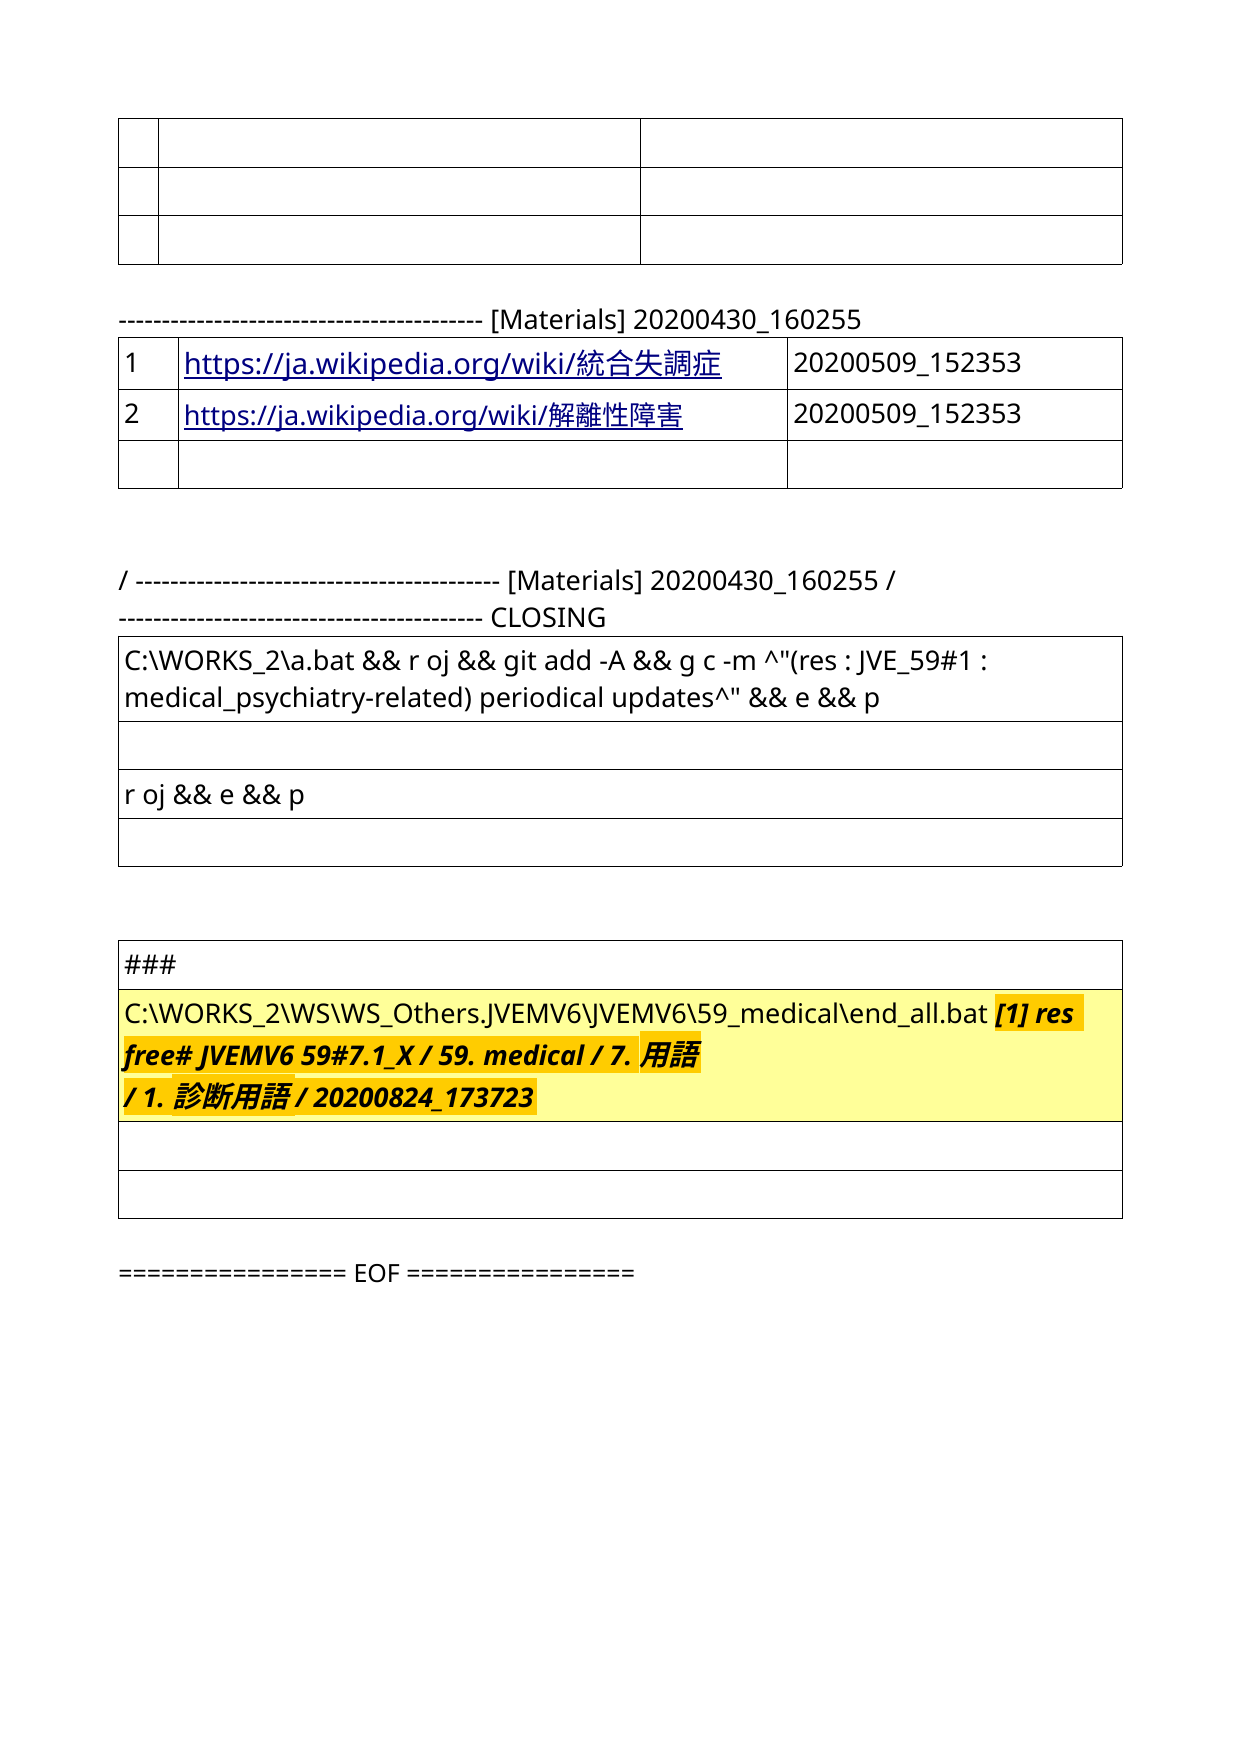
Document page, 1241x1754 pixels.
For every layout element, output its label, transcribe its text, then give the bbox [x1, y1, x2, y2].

table_header [159, 119, 640, 167]
table_cell [119, 168, 158, 215]
table_header [641, 119, 1122, 167]
table_cell C:\WORKS_2\WS\WS_Others.JVEMV6\JVEMV6\59_medical\end_all.bat [1] res free# JVEMV6 59#7.1_X / 59. medical / 7. 用語 / 1. 診断用語 / 20200824_173723 [119, 990, 1122, 1121]
table_cell [179, 441, 787, 488]
table_cell [119, 722, 1122, 769]
table_header C:\WORKS_2\a.bat && r oj && git add -A && g c -m ^"(res : JVE_59#1 : medical_psychiatry-related) periodical updates^" && e && p [119, 637, 1122, 721]
table_header 1 [119, 338, 178, 388]
text ------------------------------------------ CLOSING [118, 599, 1122, 636]
table_cell [641, 168, 1122, 215]
table_cell [159, 216, 640, 263]
table_cell [641, 216, 1122, 263]
table_cell [119, 1122, 1122, 1170]
table_cell https://ja.wikipedia.org/wiki/解離性障害 [179, 390, 787, 439]
text / ------------------------------------------ [Materials] 20200430_160255 / [118, 562, 1122, 599]
text ================ EOF ================ [118, 1255, 1122, 1289]
table_header 20200509_152353 [788, 338, 1122, 388]
table_cell [788, 441, 1122, 488]
table_cell 2 [119, 390, 178, 439]
table_header [119, 119, 158, 167]
table_cell [159, 168, 640, 215]
table_cell 20200509_152353 [788, 390, 1122, 439]
table_header ### [119, 941, 1122, 988]
table_cell [119, 1171, 1122, 1218]
table_cell [119, 441, 178, 488]
text ------------------------------------------ [Materials] 20200430_160255 [118, 300, 1122, 337]
table_cell r oj && e && p [119, 770, 1122, 818]
table_cell [119, 216, 158, 263]
table_cell [119, 819, 1122, 866]
table_header https://ja.wikipedia.org/wiki/統合失調症 [179, 338, 787, 388]
